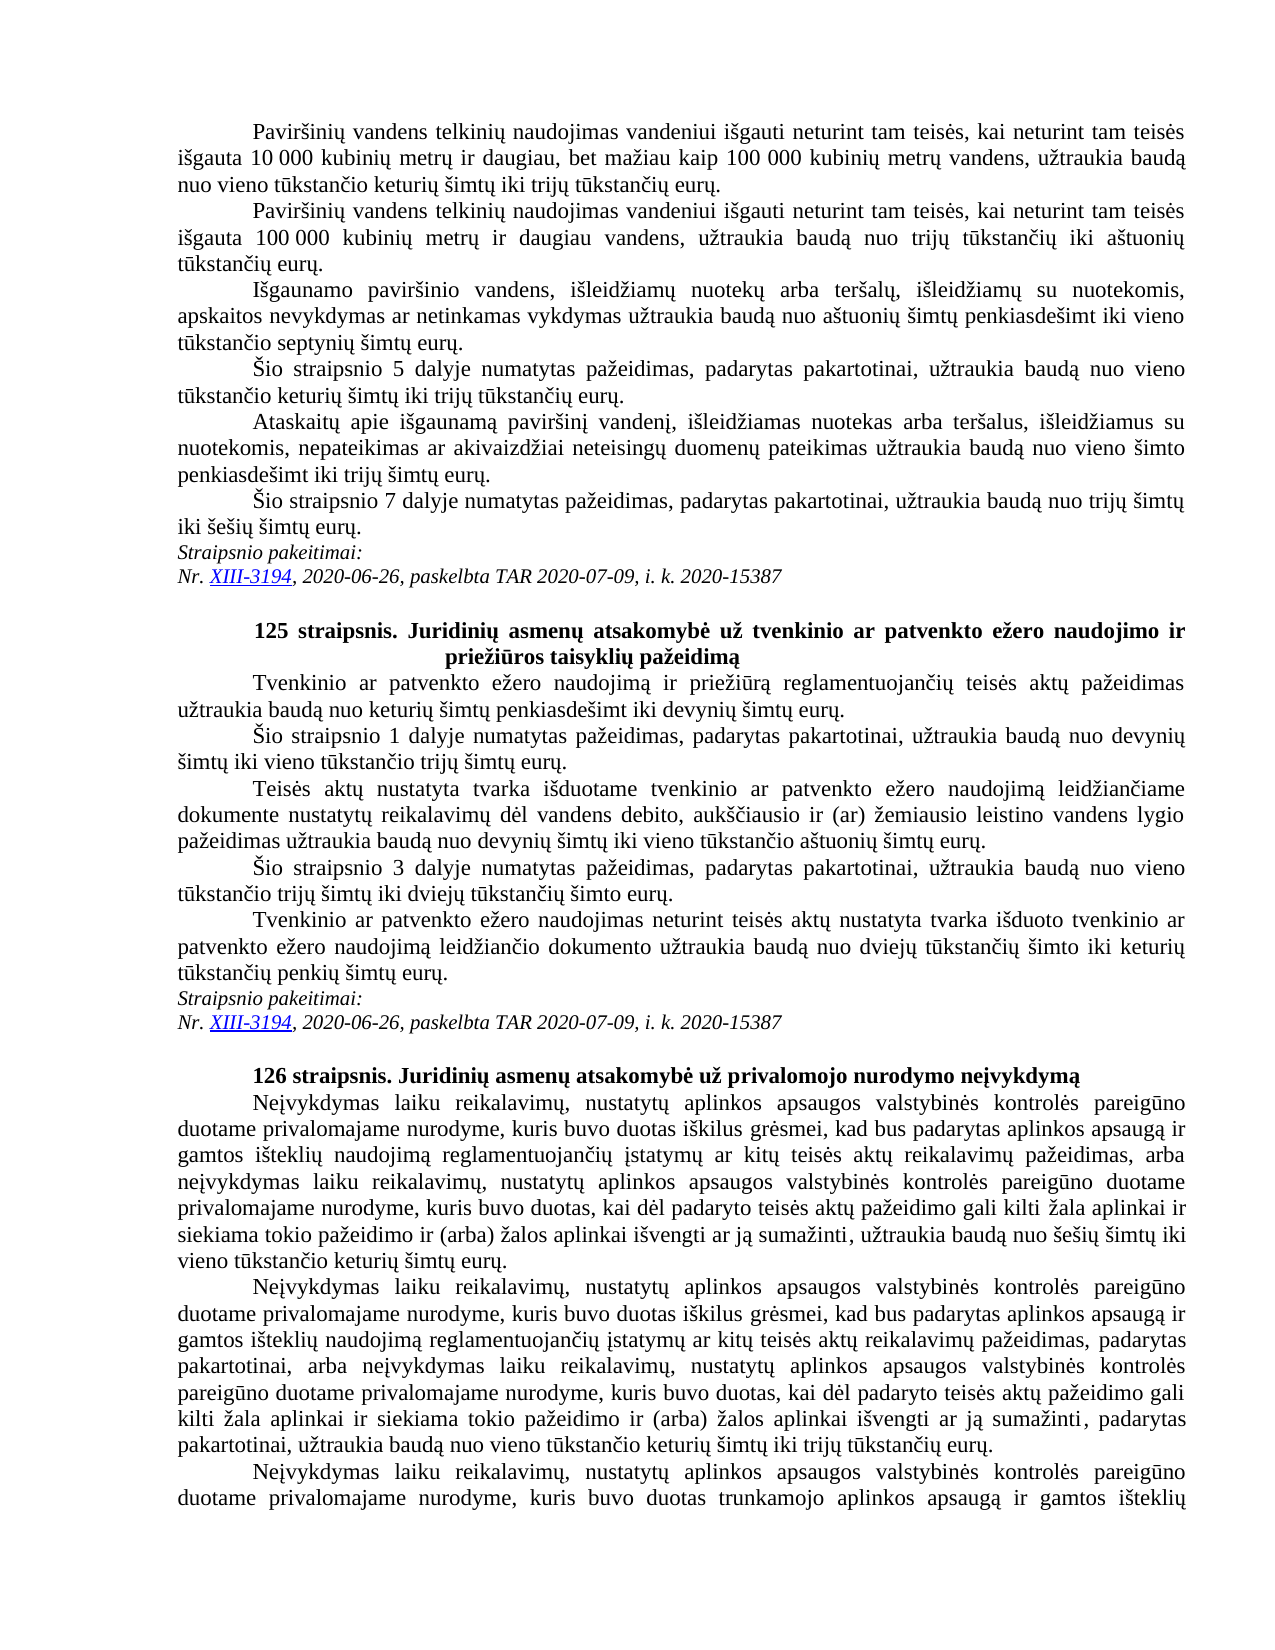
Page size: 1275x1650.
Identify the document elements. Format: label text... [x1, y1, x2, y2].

text Šio straipsnio 3 dalyje numatytas pažeidimas, padarytas pakartotinai, užtraukia baudą nuo vieno tūkstančio trijų šimtų iki dviejų tūkstančių šimto eurų. [177, 854, 1186, 907]
text Teisės aktų nustatyta tvarka išduotame tvenkinio ar patvenkto ežero naudojimą leidžiančiame dokumente nustatytų reikalavimų dėl vandens debito, aukščiausio ir (ar) žemiausio leistino vandens lygio pažeidimas užtraukia baudą nuo devynių šimtų iki vieno tūkstančio aštuonių šimtų eurų. [177, 775, 1186, 854]
text Neįvykdymas laiku reikalavimų, nustatytų aplinkos apsaugos valstybinės kontrolės pareigūno duotame privalomajame nurodyme, kuris buvo duotas iškilus grėsmei, kad bus padarytas aplinkos apsaugą ir gamtos išteklių naudojimą reglamentuojančių įstatymų ar kitų teisės aktų reikalavimų pažeidimas, padarytas pakartotinai, arba neįvykdymas laiku reikalavimų, nustatytų aplinkos apsaugos valstybinės kontrolės pareigūno duotame privalomajame nurodyme, kuris buvo duotas, kai dėl padaryto teisės aktų pažeidimo gali kilti žala aplinkai ir siekiama tokio pažeidimo ir (arba) žalos aplinkai išvengti ar ją sumažinti, padarytas pakartotinai, užtraukia baudą nuo vieno tūkstančio keturių šimtų iki trijų tūkstančių eurų. [177, 1273, 1186, 1458]
text Straipsnio pakeitimai: [177, 986, 1186, 1010]
text Ataskaitų apie išgaunamą paviršinį vandenį, išleidžiamas nuotekas arba teršalus, išleidžiamus su nuotekomis, nepateikimas ar akivaizdžiai neteisingų duomenų pateikimas užtraukia baudą nuo vieno šimto penkiasdešimt iki trijų šimtų eurų. [177, 408, 1186, 487]
text Neįvykdymas laiku reikalavimų, nustatytų aplinkos apsaugos valstybinės kontrolės pareigūno duotame privalomajame nurodyme, kuris buvo duotas trunkamojo aplinkos apsaugą ir gamtos išteklių [177, 1458, 1186, 1511]
text Šio straipsnio 7 dalyje numatytas pažeidimas, padarytas pakartotinai, užtraukia baudą nuo trijų šimtų iki šešių šimtų eurų. [177, 487, 1186, 540]
text Neįvykdymas laiku reikalavimų, nustatytų aplinkos apsaugos valstybinės kontrolės pareigūno duotame privalomajame nurodyme, kuris buvo duotas iškilus grėsmei, kad bus padarytas aplinkos apsaugą ir gamtos išteklių naudojimą reglamentuojančių įstatymų ar kitų teisės aktų reikalavimų pažeidimas, arba neįvykdymas laiku reikalavimų, nustatytų aplinkos apsaugos valstybinės kontrolės pareigūno duotame privalomajame nurodyme, kuris buvo duotas, kai dėl padaryto teisės aktų pažeidimo gali kilti žala aplinkai ir siekiama tokio pažeidimo ir (arba) žalos aplinkai išvengti ar ją sumažinti, užtraukia baudą nuo šešių šimtų iki vieno tūkstančio keturių šimtų eurų. [177, 1089, 1186, 1273]
text Paviršinių vandens telkinių naudojimas vandeniui išgauti neturint tam teisės, kai neturint tam teisės išgauta 10 000 kubinių metrų ir daugiau, bet mažiau kaip 100 000 kubinių metrų vandens, užtraukia baudą nuo vieno tūkstančio keturių šimtų iki trijų tūkstančių eurų. [177, 118, 1186, 197]
text Paviršinių vandens telkinių naudojimas vandeniui išgauti neturint tam teisės, kai neturint tam teisės išgauta 100 000 kubinių metrų ir daugiau vandens, užtraukia baudą nuo trijų tūkstančių iki aštuonių tūkstančių eurų. [177, 197, 1186, 276]
text Tvenkinio ar patvenkto ežero naudojimą ir priežiūrą reglamentuojančių teisės aktų pažeidimas užtraukia baudą nuo keturių šimtų penkiasdešimt iki devynių šimtų eurų. [177, 669, 1186, 722]
text 126 straipsnis. Juridinių asmenų atsakomybė už privalomojo nurodymo neįvykdymą [252, 1062, 1186, 1089]
text Nr. XIII-3194, 2020-06-26, paskelbta TAR 2020-07-09, i. k. 2020-15387 [177, 564, 1186, 588]
text Tvenkinio ar patvenkto ežero naudojimas neturint teisės aktų nustatyta tvarka išduoto tvenkinio ar patvenkto ežero naudojimą leidžiančio dokumento užtraukia baudą nuo dviejų tūkstančių šimto iki keturių tūkstančių penkių šimtų eurų. [177, 907, 1186, 986]
text Šio straipsnio 5 dalyje numatytas pažeidimas, padarytas pakartotinai, užtraukia baudą nuo vieno tūkstančio keturių šimtų iki trijų tūkstančių eurų. [177, 355, 1186, 408]
text Šio straipsnio 1 dalyje numatytas pažeidimas, padarytas pakartotinai, užtraukia baudą nuo devynių šimtų iki vieno tūkstančio trijų šimtų eurų. [177, 722, 1186, 775]
text Nr. XIII-3194, 2020-06-26, paskelbta TAR 2020-07-09, i. k. 2020-15387 [177, 1010, 1186, 1034]
text 125 straipsnis. Juridinių asmenų atsakomybė už tvenkinio ar patvenkto ežero naudojimo ir priežiūros taisyklių pažeidimą [254, 617, 1186, 669]
text Išgaunamo paviršinio vandens, išleidžiamų nuotekų arba teršalų, išleidžiamų su nuotekomis, apskaitos nevykdymas ar netinkamas vykdymas užtraukia baudą nuo aštuonių šimtų penkiasdešimt iki vieno tūkstančio septynių šimtų eurų. [177, 276, 1186, 355]
text Straipsnio pakeitimai: [177, 540, 1186, 564]
